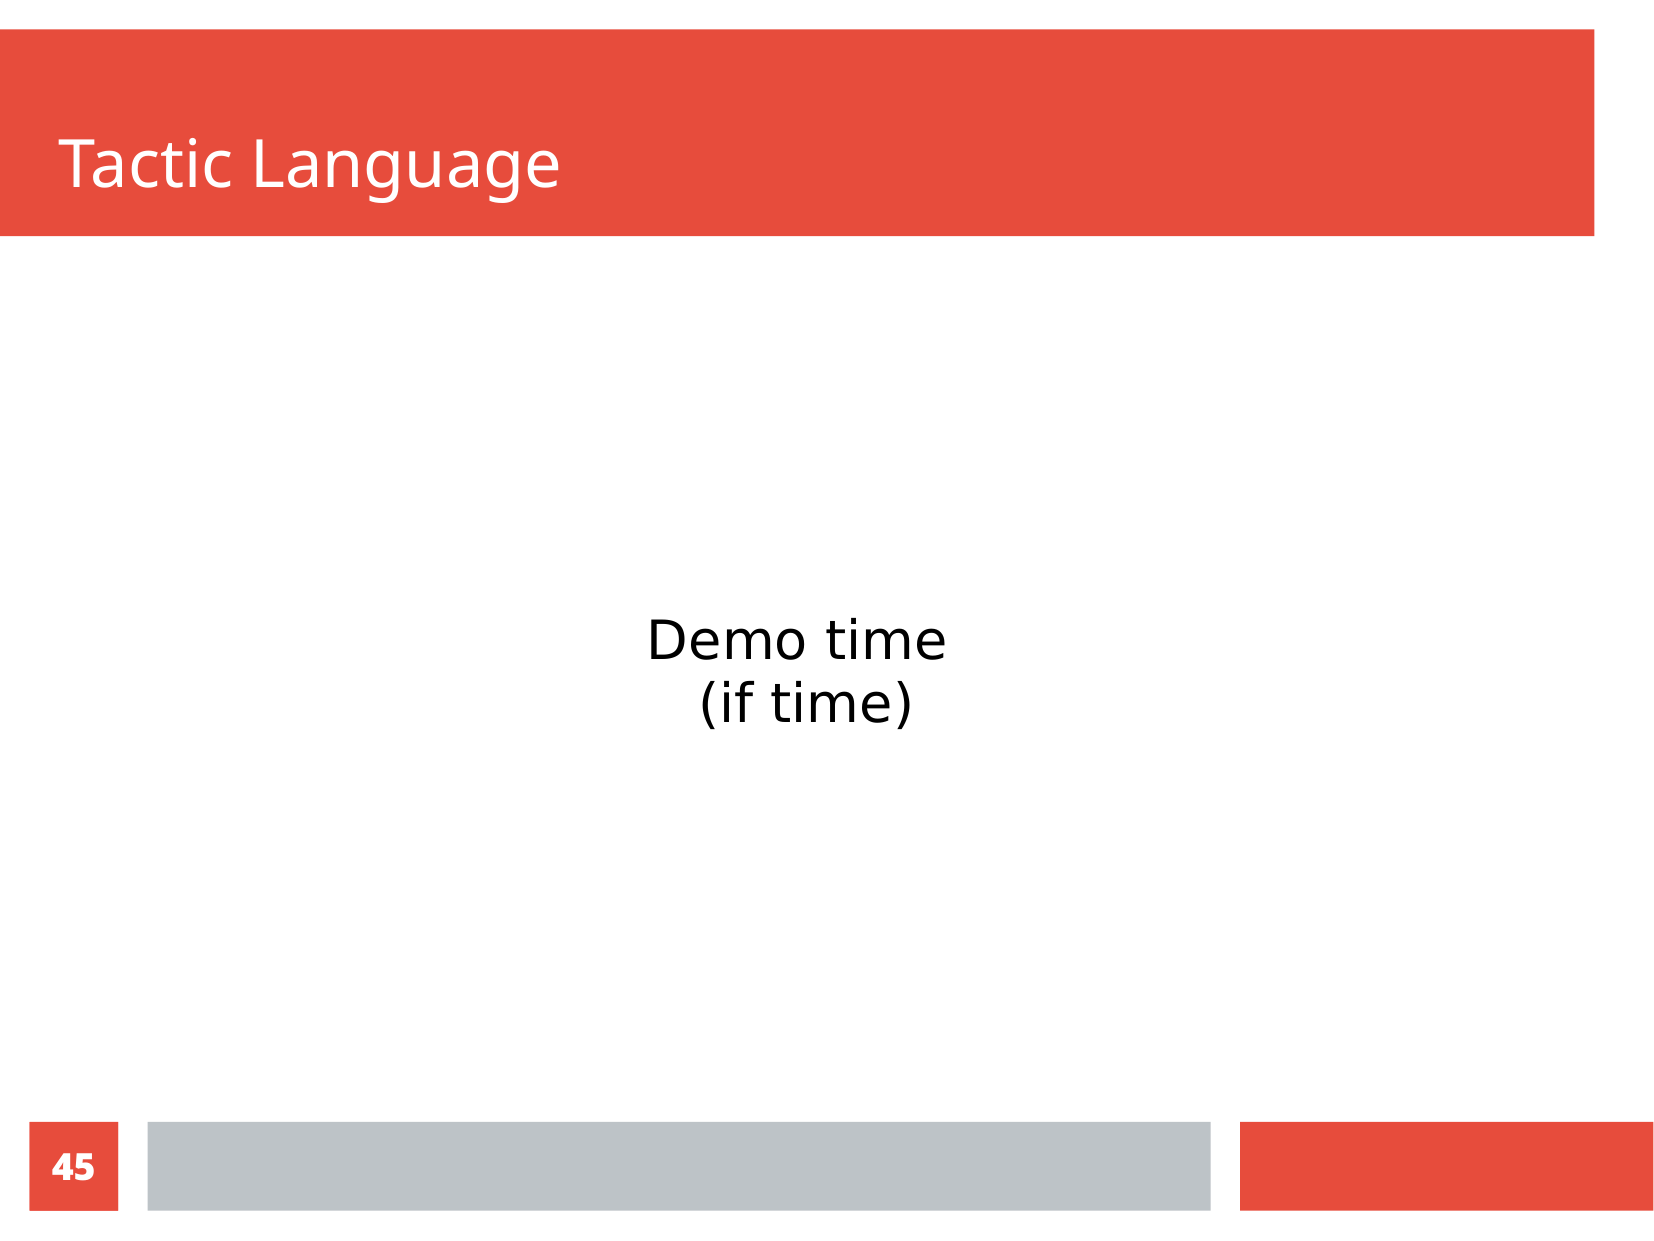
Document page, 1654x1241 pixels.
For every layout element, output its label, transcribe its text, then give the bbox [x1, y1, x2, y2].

text_box Demo time (if time) [632, 601, 963, 743]
title Tactic Language [59, 59, 1595, 207]
